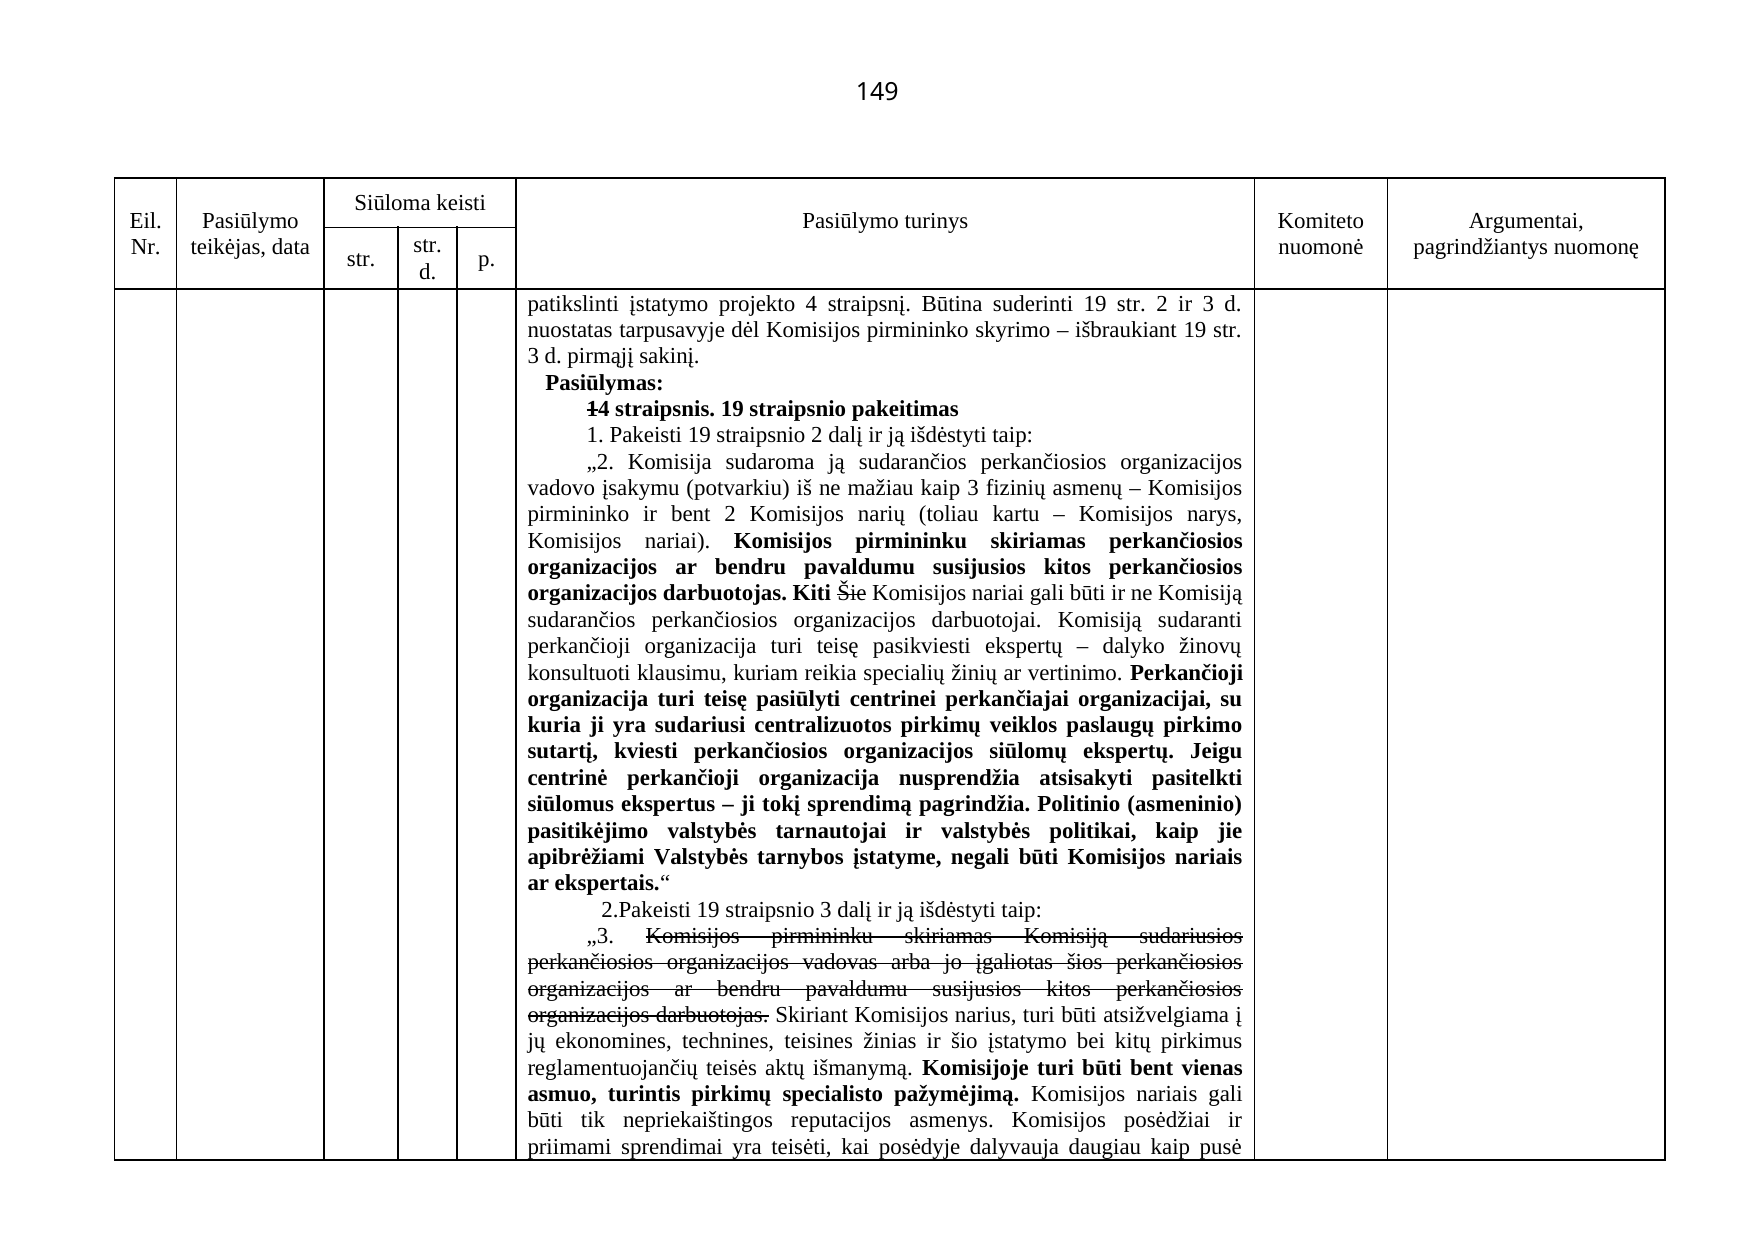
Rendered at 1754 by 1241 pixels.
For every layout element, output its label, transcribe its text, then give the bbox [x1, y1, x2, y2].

table_cell [177, 290, 323, 1159]
table_cell [1255, 290, 1387, 1159]
table_cell [325, 290, 397, 1159]
table_header Siūloma keisti [325, 179, 515, 226]
table_cell [115, 290, 176, 1159]
table_cell patikslinti įstatymo projekto 4 straipsnį. Būtina suderinti 19 str. 2 ir 3 d. nuostatas tarpusavyje dėl Komisijos pirmininko skyrimo – išbraukiant 19 str. 3 d. pirmąjį sakinį. Pasiūlymas: 14 straipsnis. 19 straipsnio pakeitimas 1. Pakeisti 19 straipsnio 2 dalį ir ją išdėstyti taip: „2. Komisija sudaroma ją sudarančios perkančiosios organizacijos vadovo įsakymu (potvarkiu) iš ne mažiau kaip 3 fizinių asmenų – Komisijos pirmininko ir bent 2 Komisijos narių (toliau kartu – Komisijos narys, Komisijos nariai). Komisijos pirmininku skiriamas perkančiosios organizacijos ar bendru pavaldumu susijusios kitos perkančiosios organizacijos darbuotojas. Kiti Šie Komisijos nariai gali būti ir ne Komisiją sudarančios perkančiosios organizacijos darbuotojai. Komisiją sudaranti perkančioji organizacija turi teisę pasikviesti ekspertų – dalyko žinovų konsultuoti klausimu, kuriam reikia specialių žinių ar vertinimo. Perkančioji organizacija turi teisę pasiūlyti centrinei perkančiajai organizacijai, su kuria ji yra sudariusi centralizuotos pirkimų veiklos paslaugų pirkimo sutartį, kviesti perkančiosios organizacijos siūlomų ekspertų. Jeigu centrinė perkančioji organizacija nusprendžia atsisakyti pasitelkti siūlomus ekspertus – ji tokį sprendimą pagrindžia. Politinio (asmeninio) pasitikėjimo valstybės tarnautojai ir valstybės politikai, kaip jie apibrėžiami Valstybės tarnybos įstatyme, negali būti Komisijos nariais ar ekspertais.“ 2.Pakeisti 19 straipsnio 3 dalį ir ją išdėstyti taip: „3. Komisijos pirmininku skiriamas Komisiją sudariusios perkančiosios organizacijos vadovas arba jo įgaliotas šios perkančiosios organizacijos ar bendru pavaldumu susijusios kitos perkančiosios organizacijos darbuotojas. Skiriant Komisijos narius, turi būti atsižvelgiama į jų ekonomines, technines, teisines žinias ir šio įstatymo bei kitų pirkimus reglamentuojančių teisės aktų išmanymą. Komisijoje turi būti bent vienas asmuo, turintis pirkimų specialisto pažymėjimą. Komisijos nariais gali būti tik nepriekaištingos reputacijos asmenys. Komisijos posėdžiai ir priimami sprendimai yra teisėti, kai posėdyje dalyvauja daugiau kaip pusė [517, 290, 1254, 1159]
table_cell [399, 290, 456, 1159]
table_header Pasiūlymo teikėjas, data [177, 179, 323, 288]
table_cell [458, 290, 515, 1159]
table_header Argumentai, pagrindžiantys nuomonę [1388, 179, 1664, 288]
table_header Komiteto nuomonė [1255, 179, 1387, 288]
table_header Pasiūlymo turinys [517, 179, 1254, 288]
table_cell [1388, 290, 1664, 1159]
table_cell p. [458, 228, 515, 288]
table_cell str. d. [399, 228, 456, 288]
table_cell str. [325, 228, 397, 288]
table_header Eil. Nr. [115, 179, 176, 288]
